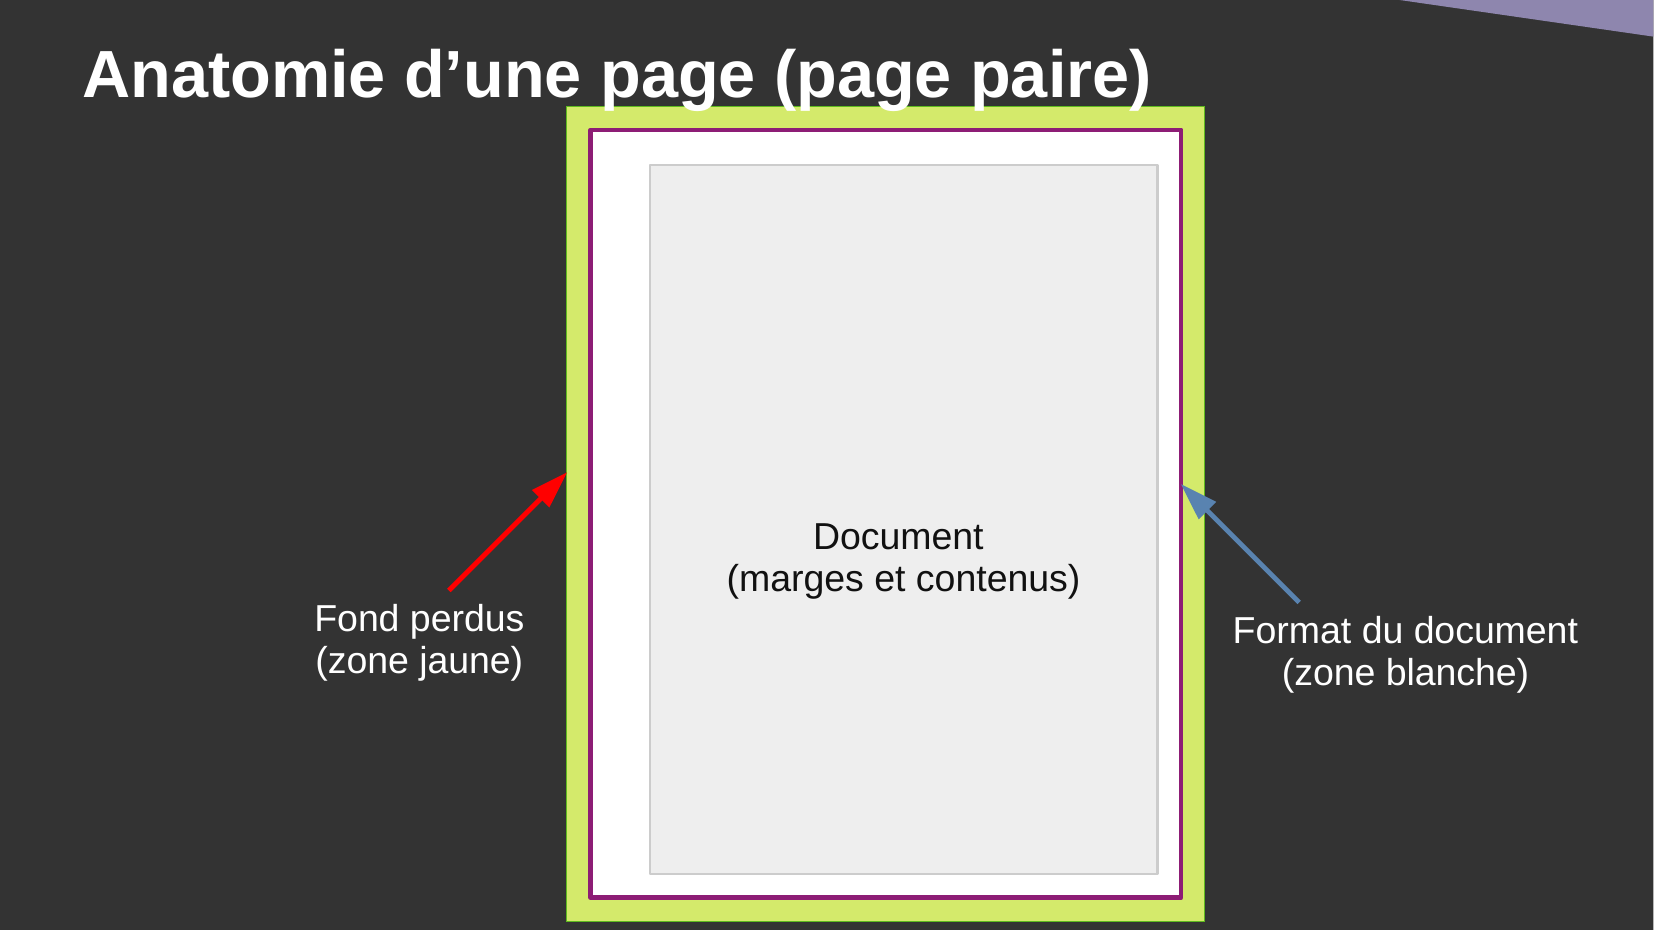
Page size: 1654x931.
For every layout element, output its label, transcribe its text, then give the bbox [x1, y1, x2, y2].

text_box Document (marges et contenus) [673, 507, 1134, 607]
text_box Fond perdus (zone jaune) [259, 590, 579, 690]
text_box [566, 122, 1205, 922]
text_box [1399, 0, 1654, 37]
title Anatomie d’une page (page paire) [82, 37, 1571, 122]
text_box Format du document (zone blanche) [1204, 602, 1607, 702]
